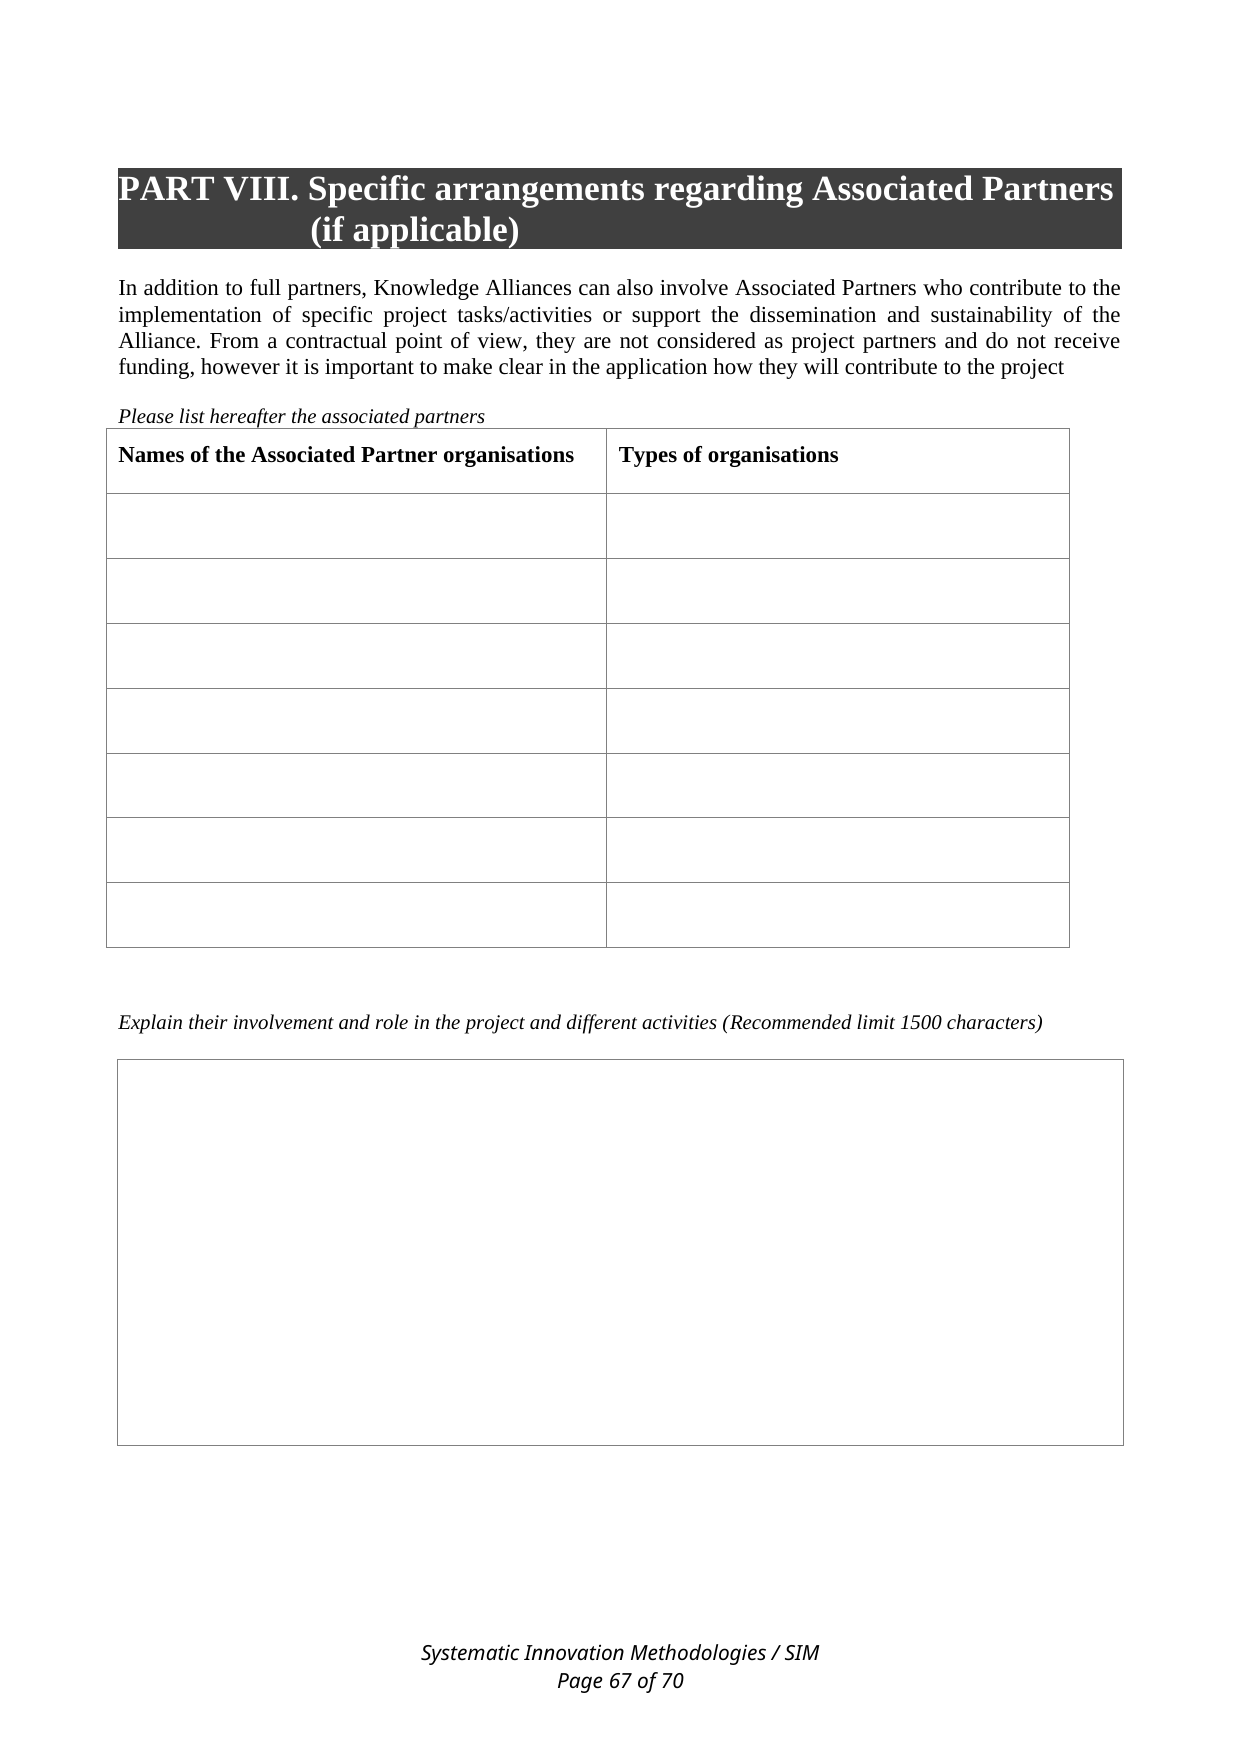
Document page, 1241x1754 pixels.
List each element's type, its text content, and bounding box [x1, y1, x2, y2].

table_cell [607, 754, 1069, 817]
table_cell [107, 494, 606, 558]
table_cell [607, 624, 1069, 687]
table_cell [107, 624, 606, 687]
text In addition to full partners, Knowledge Alliances can also involve Associated Partners who contribute to the implementation of specific project tasks/activities or support the dissemination and sustainability of the Alliance. From a contractual point of view, they are not considered as project partners and do not receive funding, however it is important to make clear in the application how they will contribute to the project [118, 274, 1122, 380]
table_header Names of the Associated Partner organisations [107, 429, 606, 493]
subtitle PART VIII. Specific arrangements regarding Associated Partners (if applicable) [118, 168, 1122, 249]
table_cell [107, 818, 606, 882]
text Please list hereafter the associated partners [118, 404, 1122, 428]
table_header [118, 1060, 1123, 1445]
table_cell [607, 494, 1069, 558]
table_cell [107, 689, 606, 752]
table_cell [607, 818, 1069, 882]
table_cell [107, 754, 606, 817]
table_header Types of organisations [607, 429, 1069, 493]
table_cell [607, 883, 1069, 947]
table_cell [607, 559, 1069, 623]
table_cell [107, 559, 606, 623]
table_cell [607, 689, 1069, 752]
text Explain their involvement and role in the project and different activities (Recommended limit 1500 characters) [118, 1010, 1122, 1034]
table_cell [107, 883, 606, 947]
